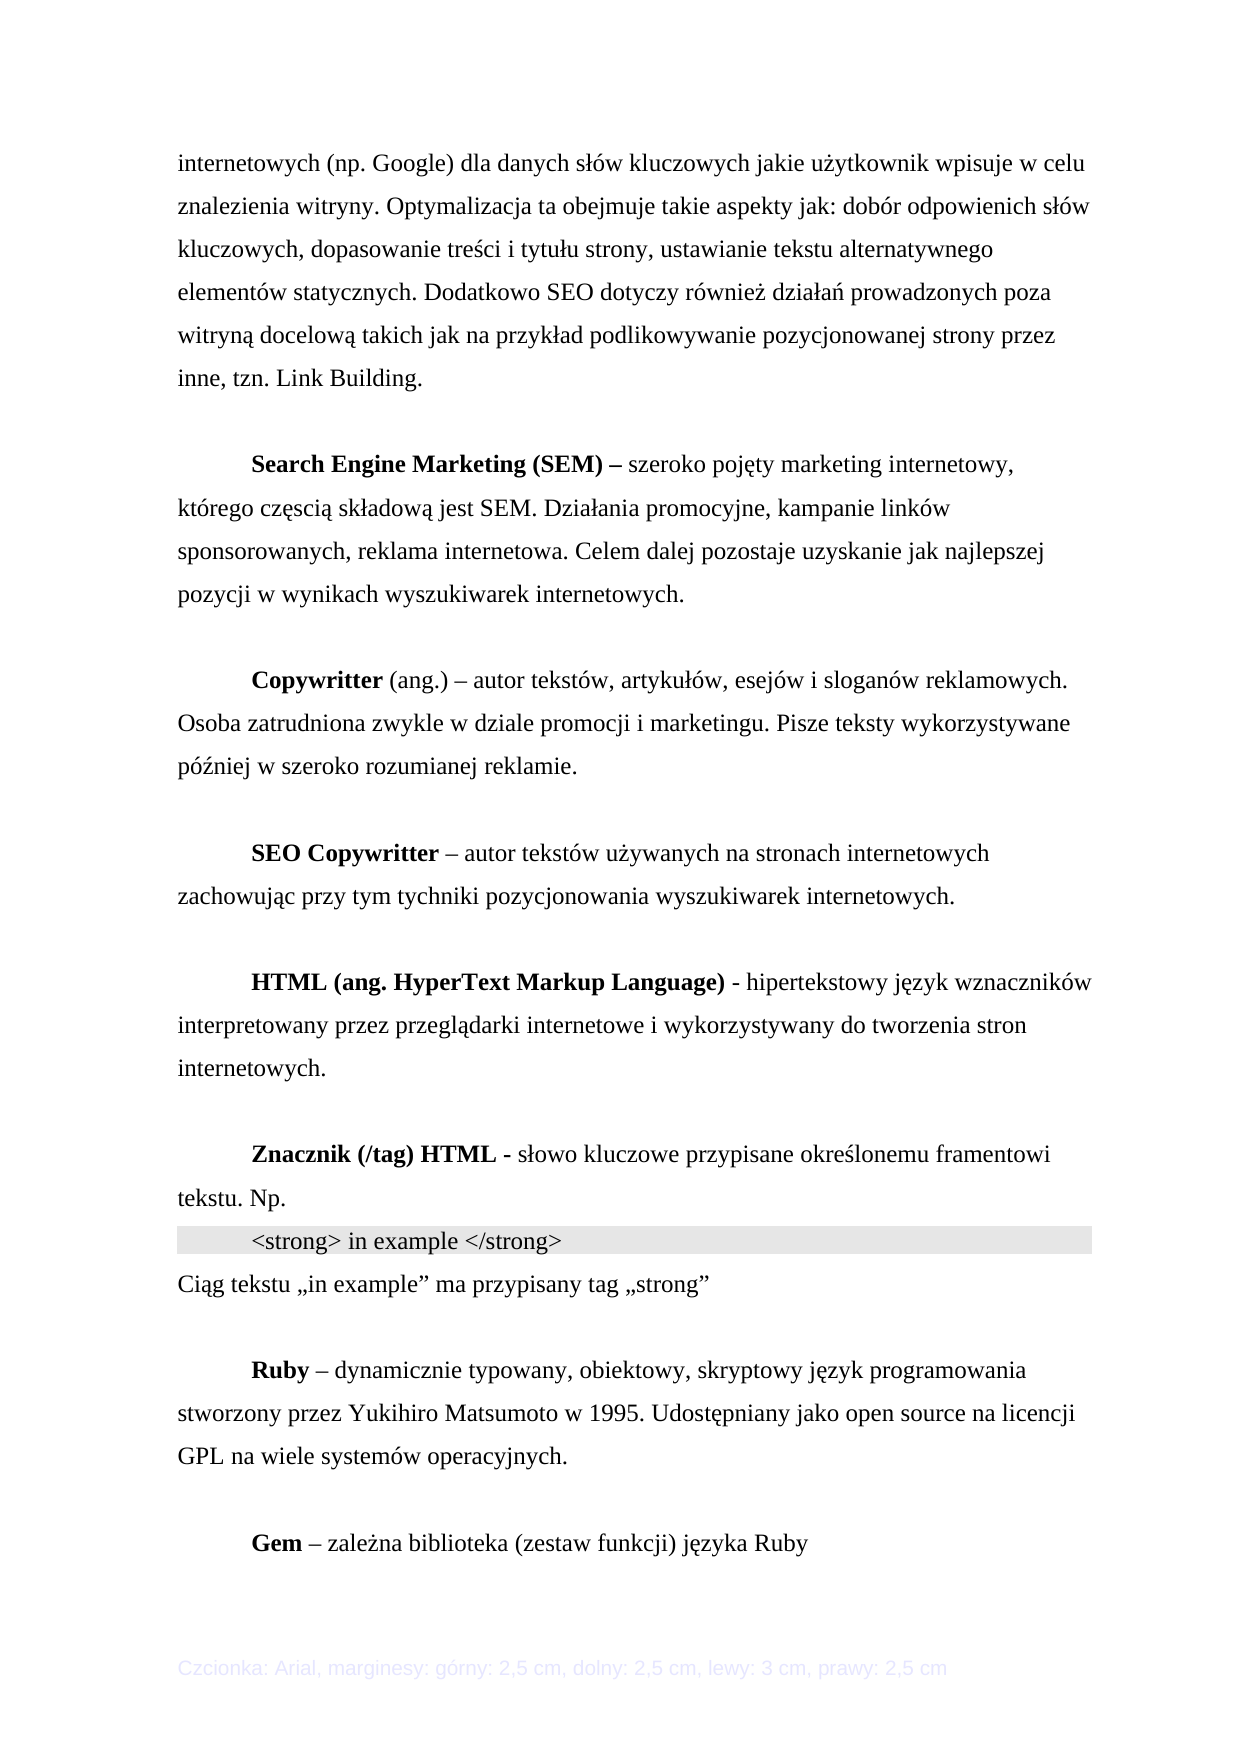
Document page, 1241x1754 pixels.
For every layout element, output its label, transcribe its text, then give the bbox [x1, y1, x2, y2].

text Znacznik (/tag) HTML - słowo kluczowe przypisane określonemu framentowi tekstu. Np. [177, 1139, 1092, 1211]
text internetowych (np. Google) dla danych słów kluczowych jakie użytkownik wpisuje w celu znalezienia witryny. Optymalizacja ta obejmuje takie aspekty jak: dobór odpowienich słów kluczowych, dopasowanie treści i tytułu strony, ustawianie tekstu alternatywnego elementów statycznych. Dodatkowo SEO dotyczy również działań prowadzonych poza witryną docelową takich jak na przykład podlikowywanie pozycjonowanej strony przez inne, tzn. Link Building. [177, 148, 1092, 392]
text HTML (ang. HyperText Markup Language) - hipertekstowy język wznaczników interpretowany przez przeglądarki internetowe i wykorzystywany do tworzenia stron internetowych. [177, 967, 1092, 1082]
text Ciąg tekstu „in example” ma przypisany tag „strong” [177, 1269, 1092, 1298]
text Search Engine Marketing (SEM) – szeroko pojęty marketing internetowy, którego częscią składową jest SEM. Działania promocyjne, kampanie linków sponsorowanych, reklama internetowa. Celem dalej pozostaje uzyskanie jak najlepszej pozycji w wynikach wyszukiwarek internetowych. [177, 449, 1092, 608]
text Copywritter (ang.) – autor tekstów, artykułów, esejów i sloganów reklamowych. Osoba zatrudniona zwykle w dziale promocji i marketingu. Pisze teksty wykorzystywane później w szeroko rozumianej reklamie. [177, 665, 1092, 780]
text Ruby – dynamicznie typowany, obiektowy, skryptowy język programowania stworzony przez Yukihiro Matsumoto w 1995. Udostępniany jako open source na licencji GPL na wiele systemów operacyjnych. [177, 1355, 1092, 1470]
text Gem – zależna biblioteka (zestaw funkcji) języka Ruby [177, 1528, 1092, 1556]
text <strong> in example </strong> [177, 1226, 1092, 1254]
text SEO Copywritter – autor tekstów używanych na stronach internetowych zachowując przy tym tychniki pozycjonowania wyszukiwarek internetowych. [177, 838, 1092, 909]
